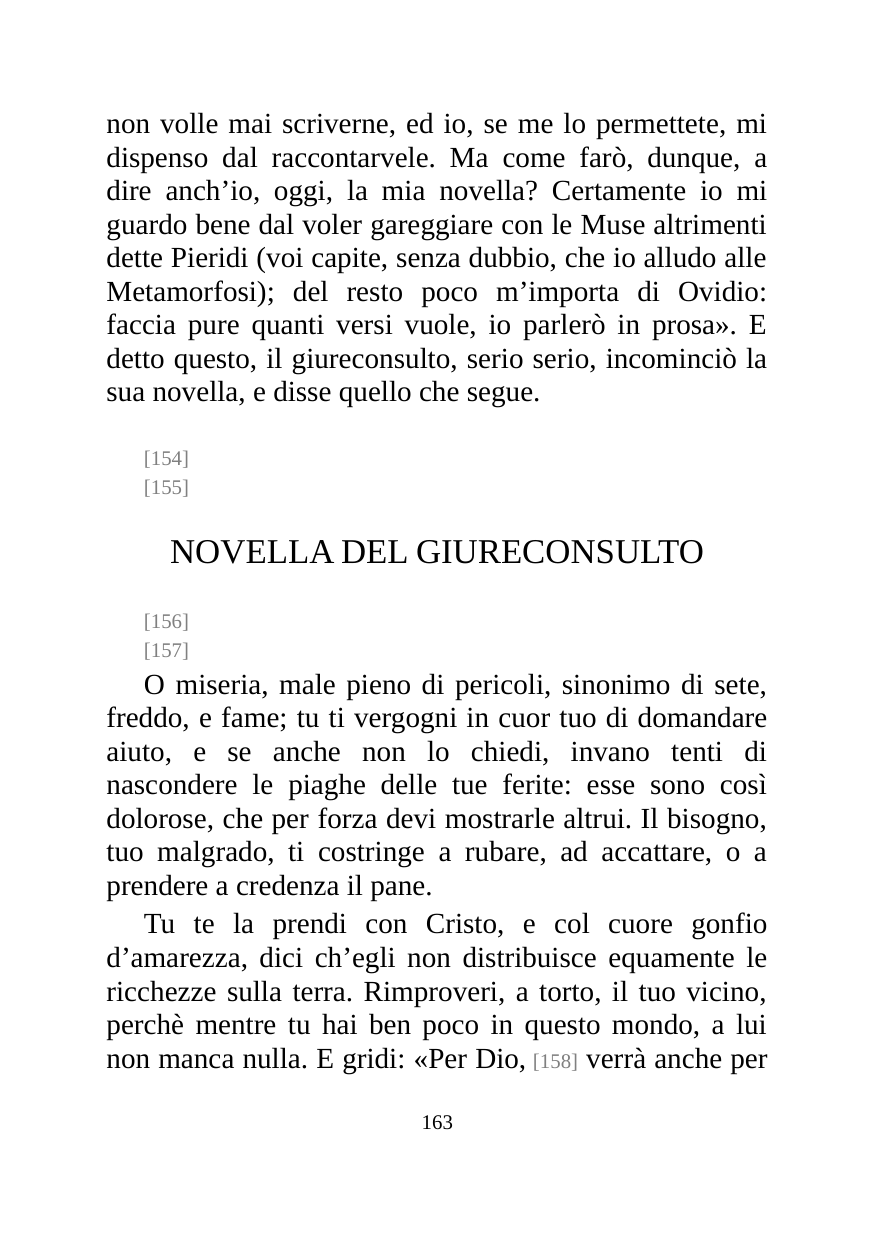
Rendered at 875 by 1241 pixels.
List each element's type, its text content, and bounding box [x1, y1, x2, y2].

text [154] [106, 446, 768, 470]
text non volle mai scriverne, ed io, se me lo permettete, mi dispenso dal raccontarvele. Ma come farò, dunque, a dire anch’io, oggi, la mia novella? Certamente io mi guardo bene dal voler gareggiare con le Muse altrimenti dette Pieridi (voi capite, senza dubbio, che io alludo alle Metamorfosi); del resto poco m’importa di Ovidio: faccia pure quanti versi vuole, io parlerò in prosa». E detto questo, il giureconsulto, serio serio, incominciò la sua novella, e disse quello che segue. [106, 106, 768, 408]
text O miseria, male pieno di pericoli, sinonimo di sete, freddo, e fame; tu ti vergogni in cuor tuo di domandare aiuto, e se anche non lo chiedi, invano tenti di nascondere le piaghe delle tue ferite: esse sono così dolorose, che per forza devi mostrarle altrui. Il bisogno, tuo malgrado, ti costringe a rubare, ad accattare, o a prendere a credenza il pane. [106, 667, 768, 902]
text Tu te la prendi con Cristo, e col cuore gonfio d’amarezza, dici ch’egli non distribuisce equamente le ricchezze sulla terra. Rimproveri, a torto, il tuo vicino, perchè mentre tu hai ben poco in questo mondo, a lui non manca nulla. E gridi: «Per Dio, [158] verrà anche per [106, 907, 768, 1074]
text NOVELLA DEL GIURECONSULTO [106, 531, 768, 571]
text [155] [106, 475, 768, 499]
text [157] [106, 638, 768, 662]
text [156] [106, 609, 768, 633]
